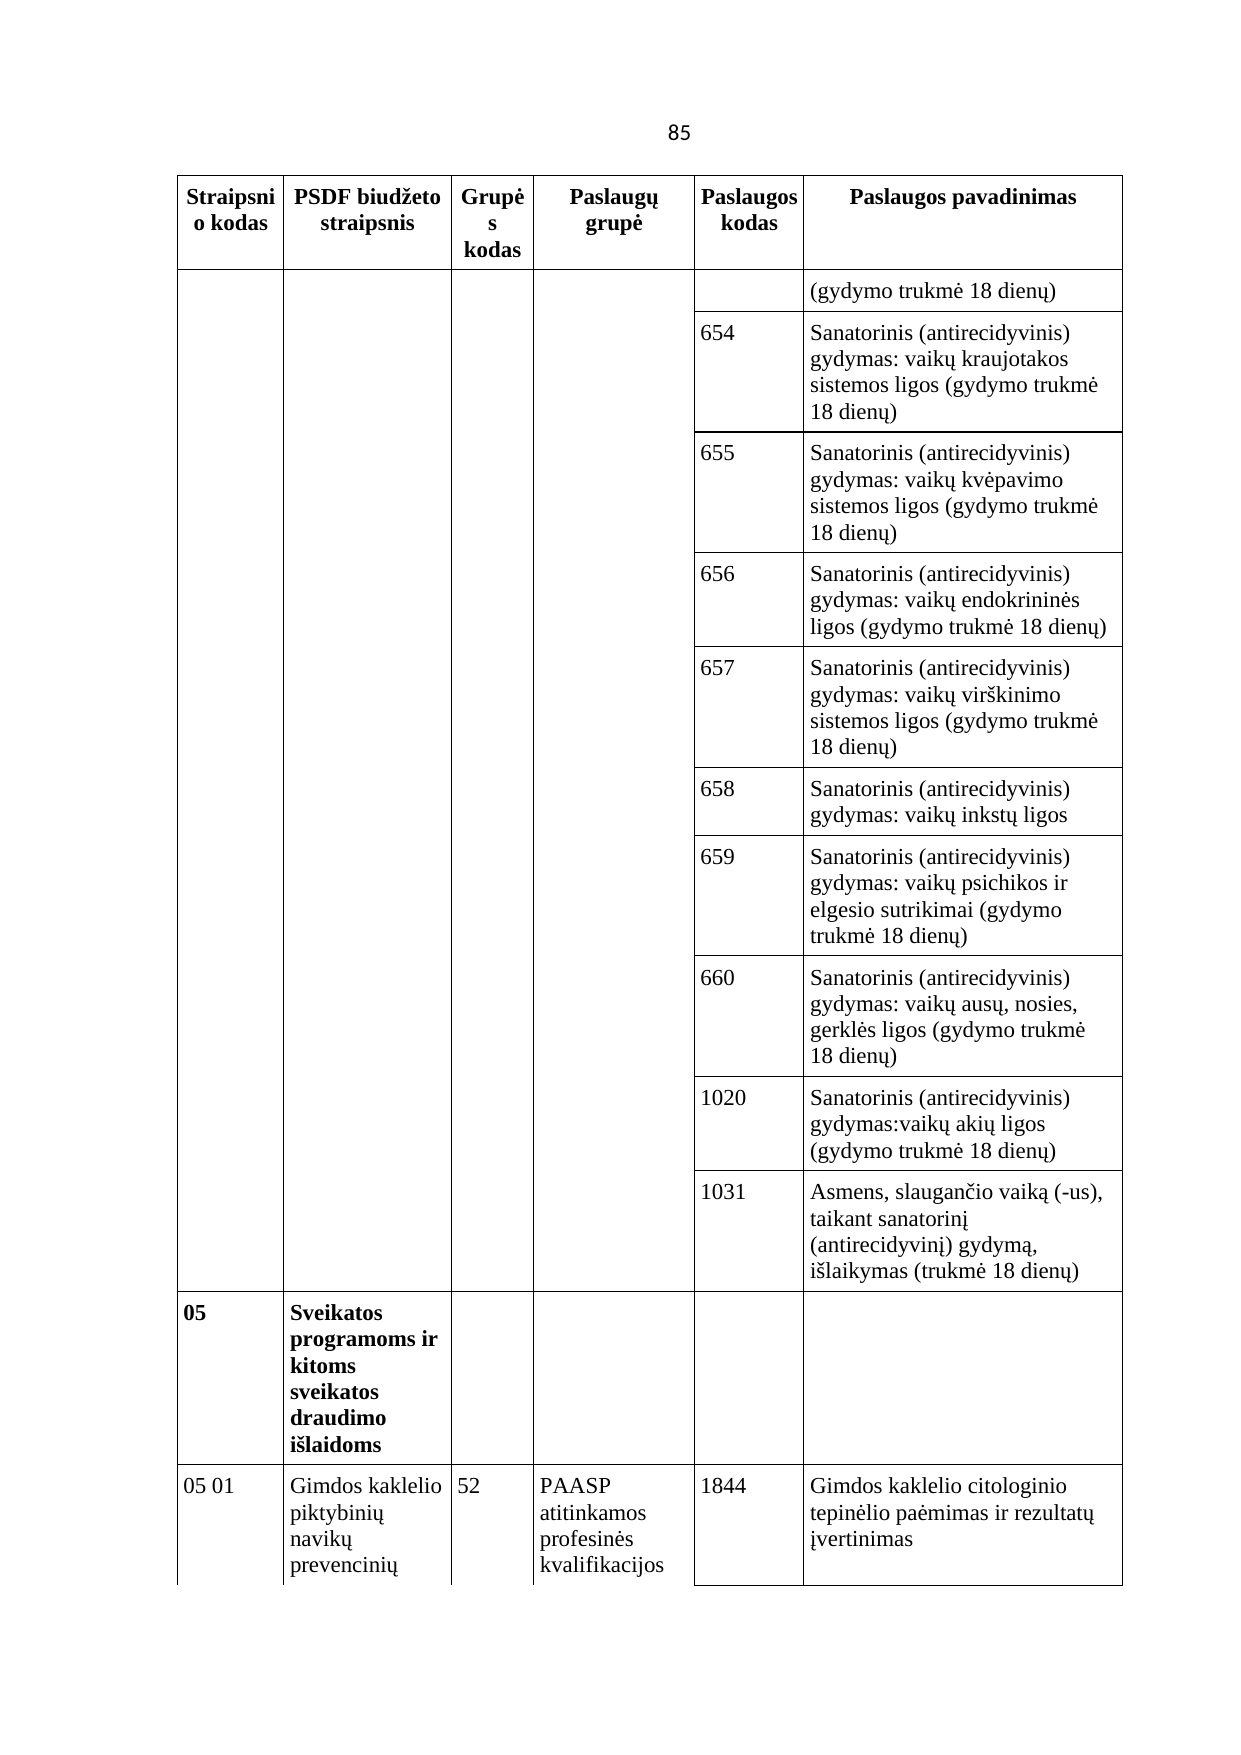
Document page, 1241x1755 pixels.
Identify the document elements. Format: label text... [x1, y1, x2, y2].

table_cell [534, 767, 694, 835]
table_cell [534, 552, 694, 646]
table_cell [284, 1076, 451, 1170]
table_cell [452, 431, 533, 552]
table_cell [452, 835, 533, 955]
table_cell [534, 1170, 694, 1291]
table_cell 05 01 [178, 1465, 283, 1585]
table_cell 660 [695, 956, 803, 1076]
table_cell Sanatorinis (antirecidyvinis) gydymas: vaikų kvėpavimo sistemos ligos (gydymo trukmė 18 dienų) [804, 433, 1122, 552]
table_cell [452, 311, 533, 431]
table_cell [178, 431, 283, 552]
table_cell [534, 835, 694, 955]
table_cell Sanatorinis (antirecidyvinis) gydymas:vaikų akių ligos (gydymo trukmė 18 dienų) [804, 1077, 1122, 1170]
table_cell 654 [695, 312, 803, 431]
table_cell Sanatorinis (antirecidyvinis) gydymas: vaikų psichikos ir elgesio sutrikimai (gydymo trukmė 18 dienų) [804, 836, 1122, 955]
table_cell 1031 [695, 1171, 803, 1291]
table_cell 658 [695, 768, 803, 835]
table_cell [452, 955, 533, 1076]
table_cell [178, 1170, 283, 1291]
table_cell 656 [695, 553, 803, 646]
table_cell [534, 1292, 694, 1464]
table_cell [284, 552, 451, 646]
table_cell 657 [695, 647, 803, 767]
table_cell Sveikatos programoms ir kitoms sveikatos draudimo išlaidoms [284, 1292, 451, 1464]
table_cell [178, 646, 283, 767]
table_cell [284, 767, 451, 835]
table_cell [452, 646, 533, 767]
table_cell [284, 270, 451, 311]
table_cell [284, 1170, 451, 1291]
table_header Paslaugos kodas [695, 176, 803, 269]
table_cell [534, 646, 694, 767]
table_cell [178, 311, 283, 431]
table_cell [178, 835, 283, 955]
table_header Straipsnio kodas [178, 176, 283, 269]
table_cell 52 [452, 1465, 533, 1585]
table_header Grupės kodas [452, 176, 533, 269]
table_cell [178, 270, 283, 311]
table_cell Sanatorinis (antirecidyvinis) gydymas: vaikų ausų, nosies, gerklės ligos (gydymo trukmė 18 dienų) [804, 956, 1122, 1076]
table_cell Sanatorinis (antirecidyvinis) gydymas: vaikų virškinimo sistemos ligos (gydymo trukmė 18 dienų) [804, 647, 1122, 767]
table_cell [284, 835, 451, 955]
table_cell Sanatorinis (antirecidyvinis) gydymas: vaikų kraujotakos sistemos ligos (gydymo trukmė 18 dienų) [804, 312, 1122, 431]
table_cell PAASP atitinkamos profesinės kvalifikacijos [534, 1465, 694, 1585]
table_cell [178, 767, 283, 835]
table_cell 1020 [695, 1077, 803, 1170]
table_header Paslaugos pavadinimas [804, 176, 1122, 269]
table_cell [534, 955, 694, 1076]
table_cell Sanatorinis (antirecidyvinis) gydymas: vaikų endokrininės ligos (gydymo trukmė 18 dienų) [804, 553, 1122, 646]
table_cell [284, 311, 451, 431]
table_header Paslaugų grupė [534, 176, 694, 269]
table_cell [178, 552, 283, 646]
table_cell 1844 [695, 1465, 803, 1585]
table_cell [534, 270, 694, 311]
table_cell [804, 1292, 1122, 1464]
table_cell Gimdos kaklelio citologinio tepinėlio paėmimas ir rezultatų įvertinimas [804, 1465, 1122, 1585]
table_cell Gimdos kaklelio piktybinių navikų prevencinių [284, 1465, 451, 1585]
table_cell [452, 1292, 533, 1464]
table_cell [452, 552, 533, 646]
table_cell [452, 1076, 533, 1170]
table_cell Sanatorinis (antirecidyvinis) gydymas: vaikų inkstų ligos [804, 768, 1122, 835]
table_cell [178, 1076, 283, 1170]
table_cell [534, 431, 694, 552]
table_cell 659 [695, 836, 803, 955]
table_cell Asmens, slaugančio vaiką (-us), taikant sanatorinį (antirecidyvinį) gydymą, išlaikymas (trukmė 18 dienų) [804, 1171, 1122, 1291]
table_cell 05 [178, 1292, 283, 1464]
table_cell [178, 955, 283, 1076]
table_cell [452, 1170, 533, 1291]
table_header PSDF biudžeto straipsnis [284, 176, 451, 269]
table_cell 655 [695, 433, 803, 552]
table_cell [452, 767, 533, 835]
table_cell [284, 431, 451, 552]
table_cell (gydymo trukmė 18 dienų) [804, 270, 1122, 311]
table_cell [695, 1292, 803, 1464]
table_cell [695, 270, 803, 311]
table_cell [284, 955, 451, 1076]
table_cell [534, 311, 694, 431]
table_cell [534, 1076, 694, 1170]
table_cell [452, 270, 533, 311]
table_cell [284, 646, 451, 767]
